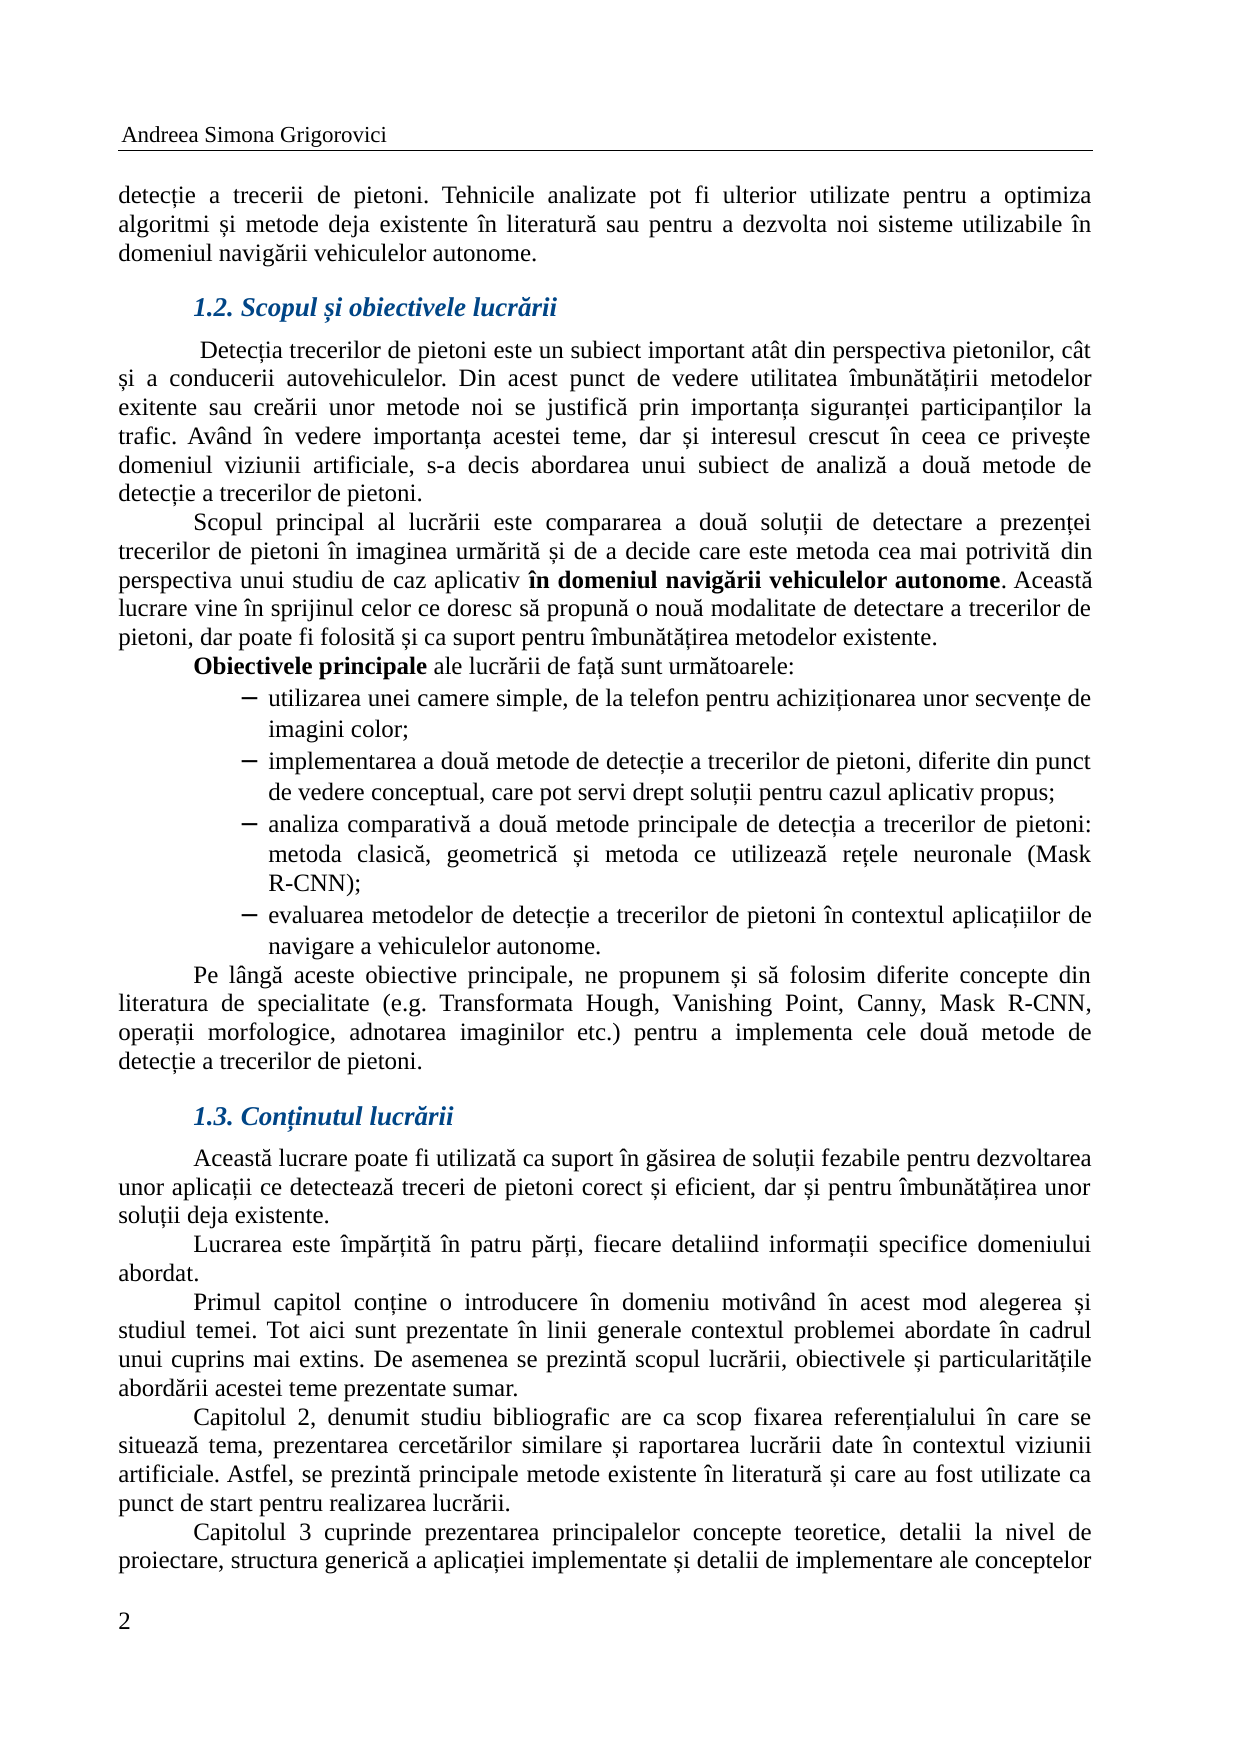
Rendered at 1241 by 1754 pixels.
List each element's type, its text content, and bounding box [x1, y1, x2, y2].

text Capitolul 3 cuprinde prezentarea principalelor concepte teoretice, detalii la nivel de proiectare, structura generică a aplicației implementate și detalii de implementare ale conceptelor [118, 1517, 1093, 1574]
text Primul capitol conține o introducere în domeniu motivând în acest mod alegerea și studiul temei. Tot aici sunt prezentate în linii generale contextul problemei abordate în cadrul unui cuprins mai extins. De asemenea se prezintă scopul lucrării, obiectivele și particularitățile abordării acestei teme prezentate sumar. [118, 1287, 1093, 1402]
text Pe lângă aceste obiective principale, ne propunem și să folosim diferite concepte din literatura de specialitate (e.g. Transformata Hough, Vanishing Point, Canny, Mask R-CNN, operații morfologice, adnotarea imaginilor etc.) pentru a implementa cele două metode de detecție a trecerilor de pietoni. [118, 960, 1093, 1075]
text Scopul principal al lucrării este compararea a două soluții de detectare a prezenței trecerilor de pietoni în imaginea urmărită și de a decide care este metoda cea mai potrivită din perspectiva unui studiu de caz aplicativ în domeniul navigării vehiculelor autonome. Această lucrare vine în sprijinul celor ce doresc să propună o nouă modalitate de detectare a trecerilor de pietoni, dar poate fi folosită și ca suport pentru îmbunătățirea metodelor existente. [118, 507, 1093, 651]
list analiza comparativă a două metode principale de detecția a trecerilor de pietoni: metoda clasică, geometrică și metoda ce utilizează rețele neuronale (Mask R‑CNN); [249, 805, 1093, 897]
text Această lucrare poate fi utilizată ca suport în găsirea de soluții fezabile pentru dezvoltarea unor aplicații ce detectează treceri de pietoni corect și eficient, dar și pentru îmbunătățirea unor soluții deja existente. [118, 1143, 1093, 1229]
text Lucrarea este împărțită în patru părți, fiecare detaliind informații specifice domeniului abordat. [118, 1229, 1093, 1287]
text Detecția trecerilor de pietoni este un subiect important atât din perspectiva pietonilor, cât și a conducerii autovehiculelor. Din acest punct de vedere utilitatea îmbunătățirii metodelor exitente sau creării unor metode noi se justifică prin importanța siguranței participanților la trafic. Având în vedere importanța acestei teme, dar și interesul crescut în ceea ce privește domeniul viziunii artificiale, s-a decis abordarea unui subiect de analiză a două metode de detecție a trecerilor de pietoni. [118, 335, 1093, 507]
text Capitolul 2, denumit studiu bibliografic are ca scop fixarea referențialului în care se situează tema, prezentarea cercetărilor similare și raportarea lucrării date în contextul viziunii artificiale. Astfel, se prezintă principale metode existente în literatură și care au fost utilizate ca punct de start pentru realizarea lucrării. [118, 1402, 1093, 1517]
text detecție a trecerii de pietoni. Tehnicile analizate pot fi ulterior utilizate pentru a optimiza algoritmi și metode deja existente în literatură sau pentru a dezvolta noi sisteme utilizabile în domeniul navigării vehiculelor autonome. [118, 180, 1093, 266]
list evaluarea metodelor de detecție a trecerilor de pietoni în contextul aplicațiilor de navigare a vehiculelor autonome. [249, 897, 1093, 960]
list implementarea a două metode de detecție a trecerilor de pietoni, diferite din punct de vedere conceptual, care pot servi drept soluții pentru cazul aplicativ propus; [249, 743, 1093, 805]
text Obiectivele principale ale lucrării de față sunt următoarele: [118, 651, 1093, 680]
subtitle Scopul și obiectivele lucrării [193, 291, 1093, 322]
subtitle Conținutul lucrării [193, 1099, 1093, 1131]
list utilizarea unei camere simple, de la telefon pentru achiziționarea unor secvențe de imagini color; [249, 680, 1093, 743]
